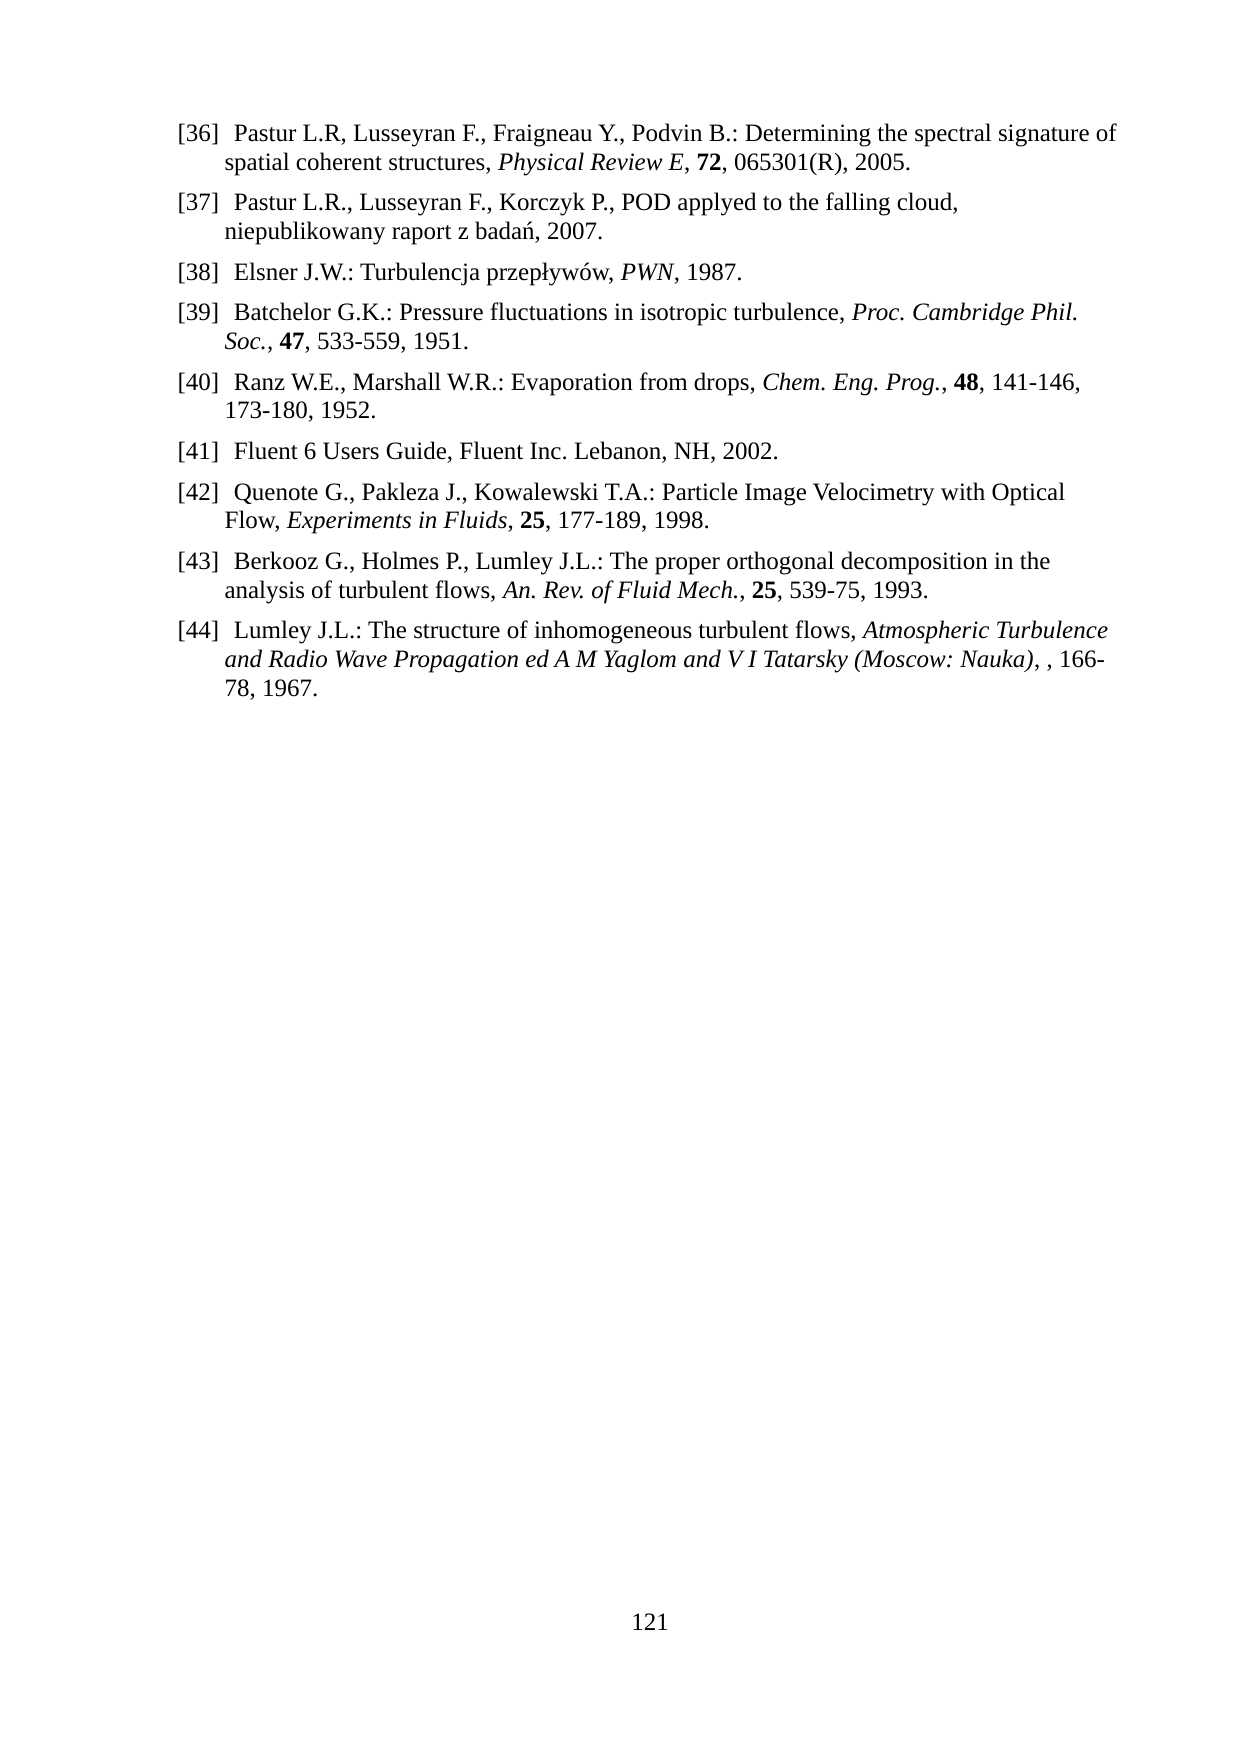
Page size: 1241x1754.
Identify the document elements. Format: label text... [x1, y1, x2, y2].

list Berkooz G., Holmes P., Lumley J.L.: The proper orthogonal decomposition in the analysis of turbulent flows, An. Rev. of Fluid Mech., 25, 539-75, 1993. [177, 546, 1122, 604]
list Ranz W.E., Marshall W.R.: Evaporation from drops, Chem. Eng. Prog., 48, 141-146, 173-180, 1952. [177, 367, 1122, 424]
list Lumley J.L.: The structure of inhomogeneous turbulent flows, Atmospheric Turbulence and Radio Wave Propagation ed A M Yaglom and V I Tatarsky (Moscow: Nauka), , 166-78, 1967. [177, 616, 1122, 702]
list Elsner J.W.: Turbulencja przepływów, PWN, 1987. [177, 257, 1122, 286]
list Pastur L.R., Lusseyran F., Korczyk P., POD applyed to the falling cloud, niepublikowany raport z badań, 2007. [177, 187, 1122, 245]
list Fluent 6 Users Guide, Fluent Inc. Lebanon, NH, 2002. [177, 436, 1122, 465]
list Batchelor G.K.: Pressure fluctuations in isotropic turbulence, Proc. Cambridge Phil. Soc., 47, 533-559, 1951. [177, 297, 1122, 355]
list Quenote G., Pakleza J., Kowalewski T.A.: Particle Image Velocimetry with Optical Flow, Experiments in Fluids, 25, 177-189, 1998. [177, 477, 1122, 534]
list Pastur L.R, Lusseyran F., Fraigneau Y., Podvin B.: Determining the spectral signature of spatial coherent structures, Physical Review E, 72, 065301(R), 2005. [177, 118, 1122, 176]
